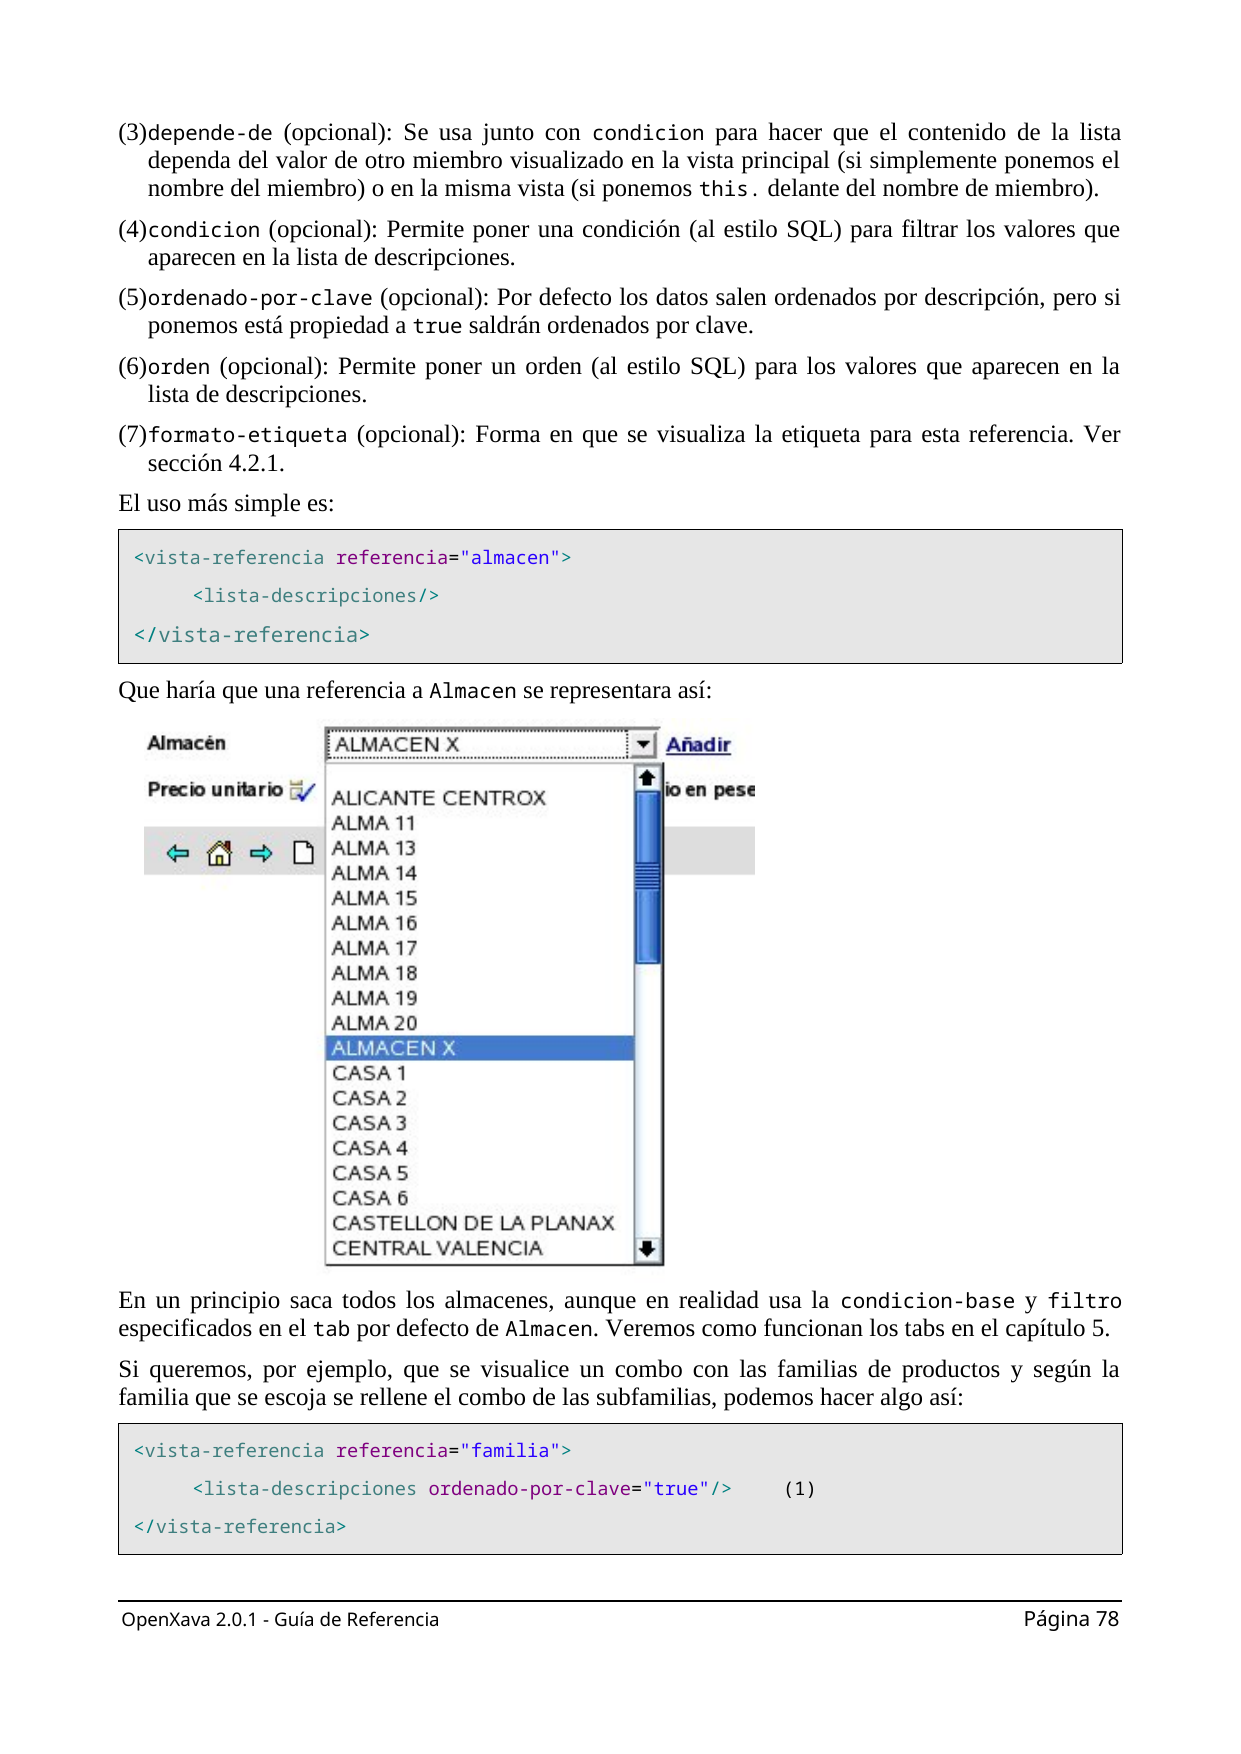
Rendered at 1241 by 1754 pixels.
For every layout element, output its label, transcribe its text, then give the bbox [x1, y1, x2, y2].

list ordenado-por-clave (opcional): Por defecto los datos salen ordenados por descripción, pero si ponemos está propiedad a true saldrán ordenados por clave. [118, 283, 1122, 340]
list orden (opcional): Permite poner un orden (al estilo SQL) para los valores que aparecen en la lista de descripciones. [118, 352, 1122, 408]
text El uso más simple es: [118, 489, 1122, 517]
text </vista-referencia> [119, 605, 1122, 663]
list condicion (opcional): Permite poner una condición (al estilo SQL) para filtrar los valores que aparecen en la lista de descripciones. [118, 215, 1122, 271]
list formato-etiqueta (opcional): Forma en que se visualiza la etiqueta para esta referencia. Ver sección 4.2.1. [118, 421, 1122, 477]
text <lista-descripciones/> [119, 567, 1122, 605]
picture [144, 718, 755, 1286]
text </vista-referencia> [119, 1499, 1122, 1554]
text En un principio saca todos los almacenes, aunque en realidad usa la condicion-base y filtro especificados en el tab por defecto de Almacen. Veremos como funcionan los tabs en el capítulo 5. [118, 717, 1122, 1342]
list depende-de (opcional): Se usa junto con condicion para hacer que el contenido de la lista dependa del valor de otro miembro visualizado en la vista principal (si simplemente ponemos el nombre del miembro) o en la misma vista (si ponemos this. delante del nombre de miembro). [118, 118, 1122, 202]
text <vista-referencia referencia="almacen"> [119, 530, 1122, 567]
text Que haría que una referencia a Almacen se representara así: [118, 676, 1122, 704]
text <lista-descripciones ordenado-por-clave="true"/> (1) [119, 1461, 1122, 1499]
text Si queremos, por ejemplo, que se visualice un combo con las familias de productos y según la familia que se escoja se rellene el combo de las subfamilias, podemos hacer algo así: [118, 1355, 1122, 1410]
text <vista-referencia referencia="familia"> [119, 1424, 1122, 1461]
